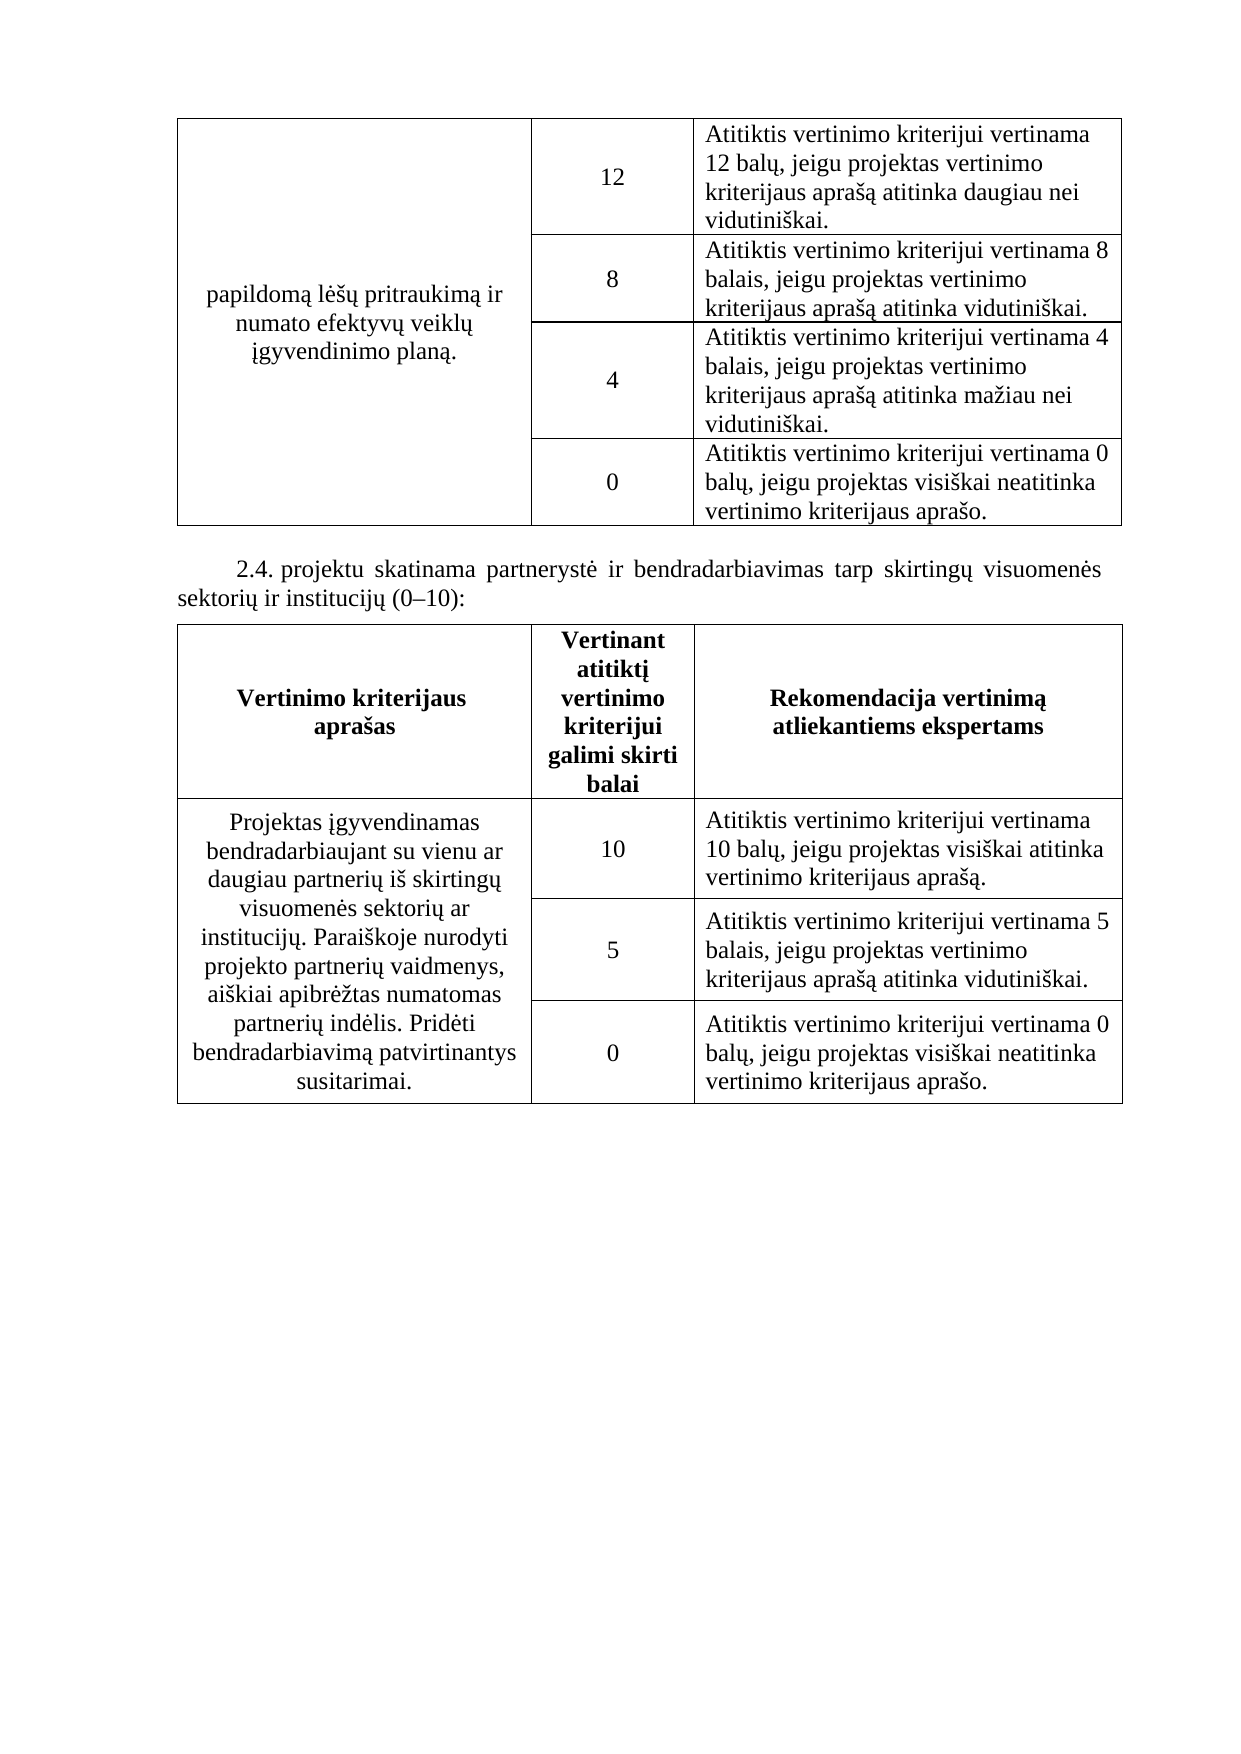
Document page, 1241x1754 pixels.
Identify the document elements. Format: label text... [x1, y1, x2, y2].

table_cell 0 [532, 439, 693, 525]
table_cell Atitiktis vertinimo kriterijui vertinama 12 balų, jeigu projektas vertinimo kriterijaus aprašą atitinka daugiau nei vidutiniškai. [694, 119, 1121, 234]
table_cell Atitiktis vertinimo kriterijui vertinama 4 balais, jeigu projektas vertinimo kriterijaus aprašą atitinka mažiau nei vidutiniškai. [694, 323, 1121, 437]
table_cell Atitiktis vertinimo kriterijui vertinama 0 balų, jeigu projektas visiškai neatitinka vertinimo kriterijaus aprašo. [695, 1001, 1122, 1103]
table_header Vertinimo kriterijaus aprašas [178, 625, 531, 798]
table_cell 10 [532, 799, 694, 897]
table_cell Atitiktis vertinimo kriterijui vertinama 10 balų, jeigu projektas visiškai atitinka vertinimo kriterijaus aprašą. [695, 799, 1122, 897]
table_cell Atitiktis vertinimo kriterijui vertinama 8 balais, jeigu projektas vertinimo kriterijaus aprašą atitinka vidutiniškai. [694, 235, 1121, 321]
table_cell 5 [532, 899, 694, 1000]
table_cell 12 [532, 119, 693, 234]
table_cell 4 [532, 323, 693, 437]
table_header Rekomendacija vertinimą atliekantiems ekspertams [695, 625, 1122, 798]
table_cell papildomą lėšų pritraukimą ir numato efektyvų veiklų įgyvendinimo planą. [178, 119, 531, 525]
table_cell Projektas įgyvendinamas bendradarbiaujant su vienu ar daugiau partnerių iš skirtingų visuomenės sektorių ar institucijų. Paraiškoje nurodyti projekto partnerių vaidmenys, aiškiai apibrėžtas numatomas partnerių indėlis. Pridėti bendradarbiavimą patvirtinantys susitarimai. [178, 799, 531, 1103]
table_header Vertinant atitiktį vertinimo kriterijui galimi skirti balai [532, 625, 694, 798]
table_cell Atitiktis vertinimo kriterijui vertinama 0 balų, jeigu projektas visiškai neatitinka vertinimo kriterijaus aprašo. [694, 439, 1121, 525]
text 2.4. projektu skatinama partnerystė ir bendradarbiavimas tarp skirtingų visuomenės sektorių ir institucijų (0–10): [177, 554, 1102, 612]
table_cell Atitiktis vertinimo kriterijui vertinama 5 balais, jeigu projektas vertinimo kriterijaus aprašą atitinka vidutiniškai. [695, 899, 1122, 1000]
table_cell 8 [532, 235, 693, 321]
table_cell 0 [532, 1001, 694, 1103]
